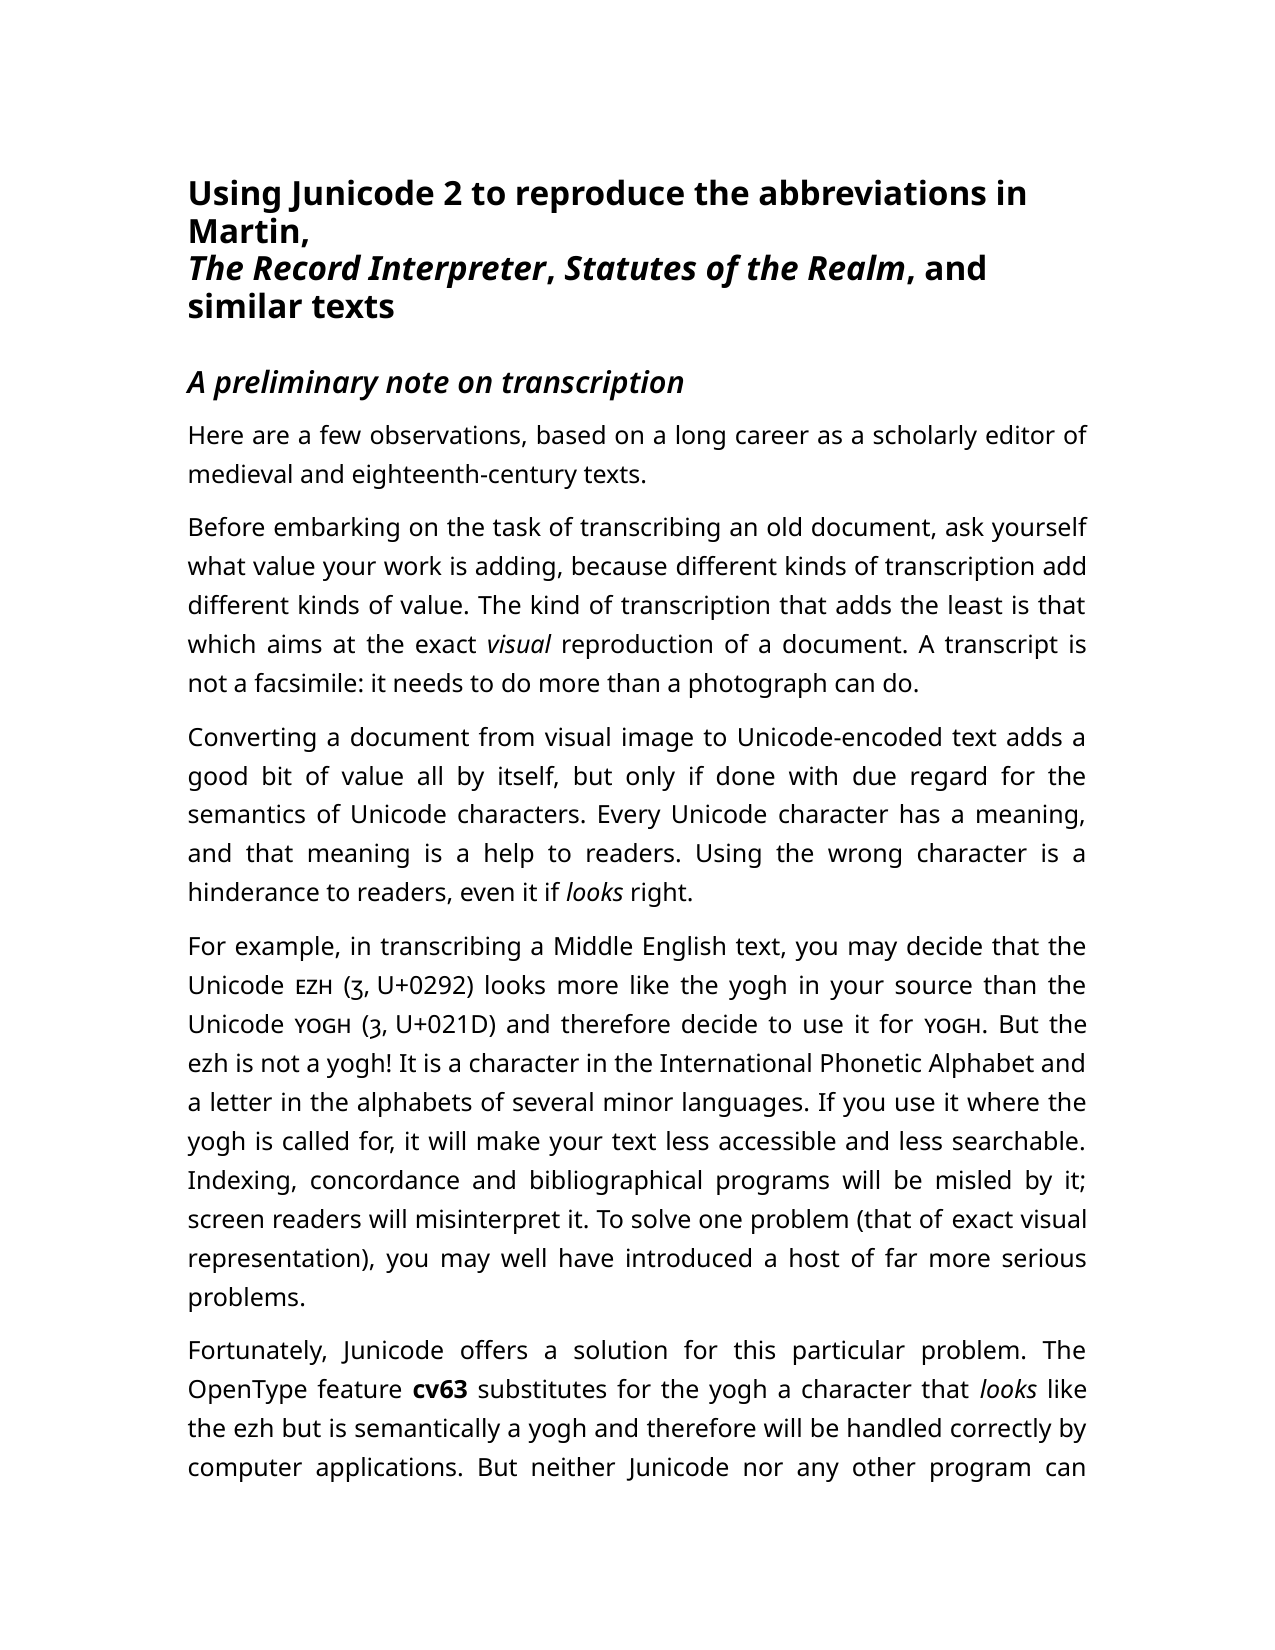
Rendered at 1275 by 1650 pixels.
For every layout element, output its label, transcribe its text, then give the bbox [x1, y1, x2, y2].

text Before embarking on the task of transcribing an old document, ask yourself what value your work is adding, because different kinds of transcription add different kinds of value. The kind of transcription that adds the least is that which aims at the exact visual reproduction of a document. A transcript is not a facsimile: it needs to do more than a photograph can do. [187, 505, 1087, 700]
text Fortunately, Junicode offers a solution for this particular problem. The OpenType feature cv63 substitutes for the yogh a character that looks like the ezh but is semantically a yogh and therefore will be handled correctly by computer applications. But neither Junicode nor any other program can [187, 1328, 1087, 1484]
text For example, in transcribing a Middle English text, you may decide that the Unicode ezh (ʒ, U+0292) looks more like the yogh in your source than the Unicode yogh (ȝ, U+021D) and therefore decide to use it for yogh. But the ezh is not a yogh! It is a character in the International Phonetic Alphabet and a letter in the alphabets of several minor languages. If you use it where the yogh is called for, it will make your text less accessible and less searchable. Indexing, concordance and bibliographical programs will be misled by it; screen readers will misinterpret it. To solve one problem (that of exact visual representation), you may well have introduced a host of far more serious problems. [187, 924, 1087, 1314]
text Converting a document from visual image to Unicode-encoded text adds a good bit of value all by itself, but only if done with due regard for the semantics of Unicode characters. Every Unicode character has a meaning, and that meaning is a help to readers. Using the wrong character is a hinderance to readers, even it if looks right. [187, 715, 1087, 909]
subtitle A preliminary note on transcription [187, 367, 1087, 400]
text Here are a few observations, based on a long career as a scholarly editor of medieval and eighteenth-century texts. [187, 413, 1087, 491]
subtitle Using Junicode 2 to reproduce the abbreviations in Martin, The Record Interpreter, Statutes of the Realm, and similar texts [187, 176, 1087, 326]
